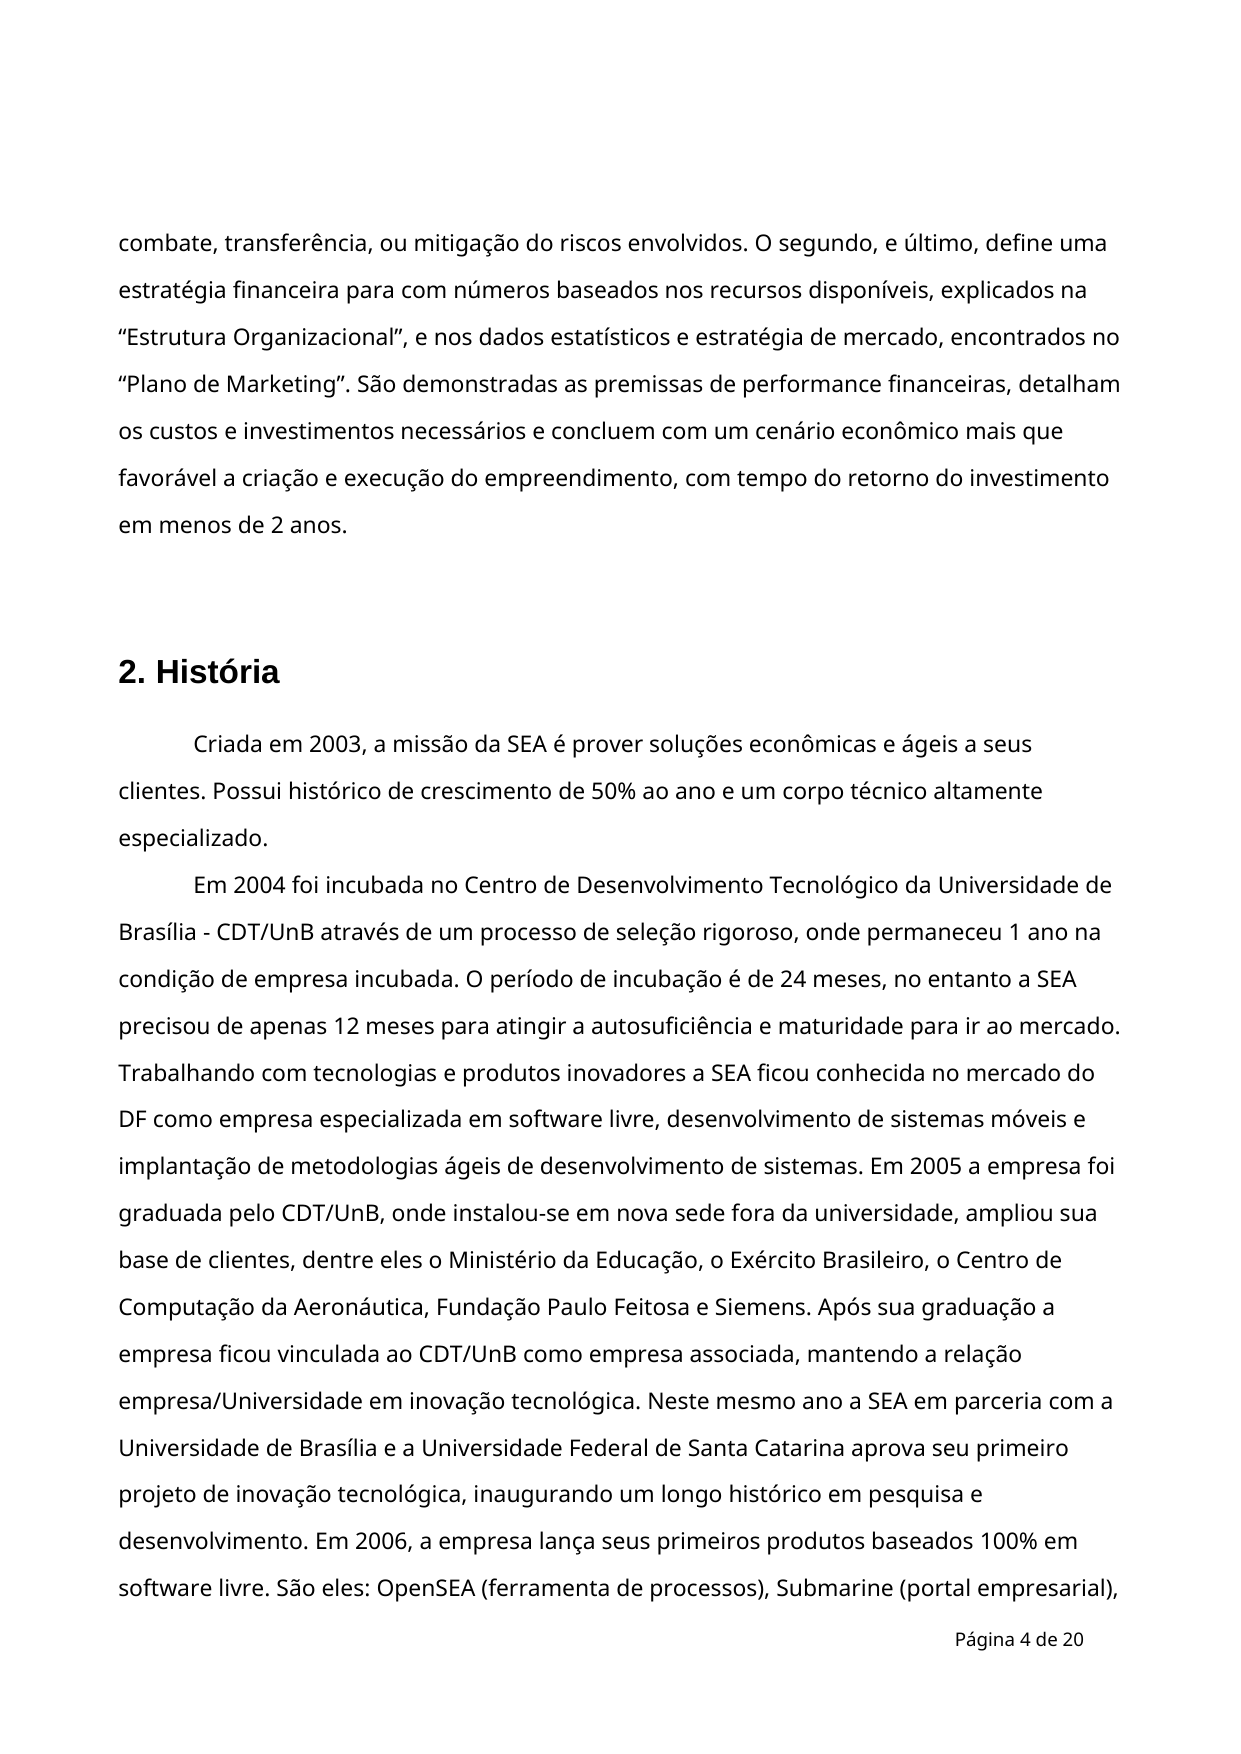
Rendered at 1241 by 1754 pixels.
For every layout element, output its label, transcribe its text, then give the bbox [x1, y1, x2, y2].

text Em 2004 foi incubada no Centro de Desenvolvimento Tecnológico da Universidade de Brasília - CDT/UnB através de um processo de seleção rigoroso, onde permaneceu 1 ano na condição de empresa incubada. O período de incubação é de 24 meses, no entanto a SEA precisou de apenas 12 meses para atingir a autosuficiência e maturidade para ir ao mercado. Trabalhando com tecnologias e produtos inovadores a SEA ficou conhecida no mercado do DF como empresa especializada em software livre, desenvolvimento de sistemas móveis e implantação de metodologias ágeis de desenvolvimento de sistemas. Em 2005 a empresa foi graduada pelo CDT/UnB, onde instalou-se em nova sede fora da universidade, ampliou sua base de clientes, dentre eles o Ministério da Educação, o Exército Brasileiro, o Centro de Computação da Aeronáutica, Fundação Paulo Feitosa e Siemens. Após sua graduação a empresa ficou vinculada ao CDT/UnB como empresa associada, mantendo a relação empresa/Universidade em inovação tecnológica. Neste mesmo ano a SEA em parceria com a Universidade de Brasília e a Universidade Federal de Santa Catarina aprova seu primeiro projeto de inovação tecnológica, inaugurando um longo histórico em pesquisa e desenvolvimento. Em 2006, a empresa lança seus primeiros produtos baseados 100% em software livre. São eles: OpenSEA (ferramenta de processos), Submarine (portal empresarial), [118, 869, 1122, 1603]
text Criada em 2003, a missão da SEA é prover soluções econômicas e ágeis a seus clientes. Possui histórico de crescimento de 50% ao ano e um corpo técnico altamente especializado. [118, 728, 1122, 853]
subtitle História [118, 654, 1122, 691]
text combate, transferência, ou mitigação do riscos envolvidos. O segundo, e último, define uma estratégia financeira para com números baseados nos recursos disponíveis, explicados na “Estrutura Organizacional”, e nos dados estatísticos e estratégia de mercado, encontrados no “Plano de Marketing”. São demonstradas as premissas de performance financeiras, detalham os custos e investimentos necessários e concluem com um cenário econômico mais que favorável a criação e execução do empreendimento, com tempo do retorno do investimento em menos de 2 anos. [118, 227, 1122, 540]
